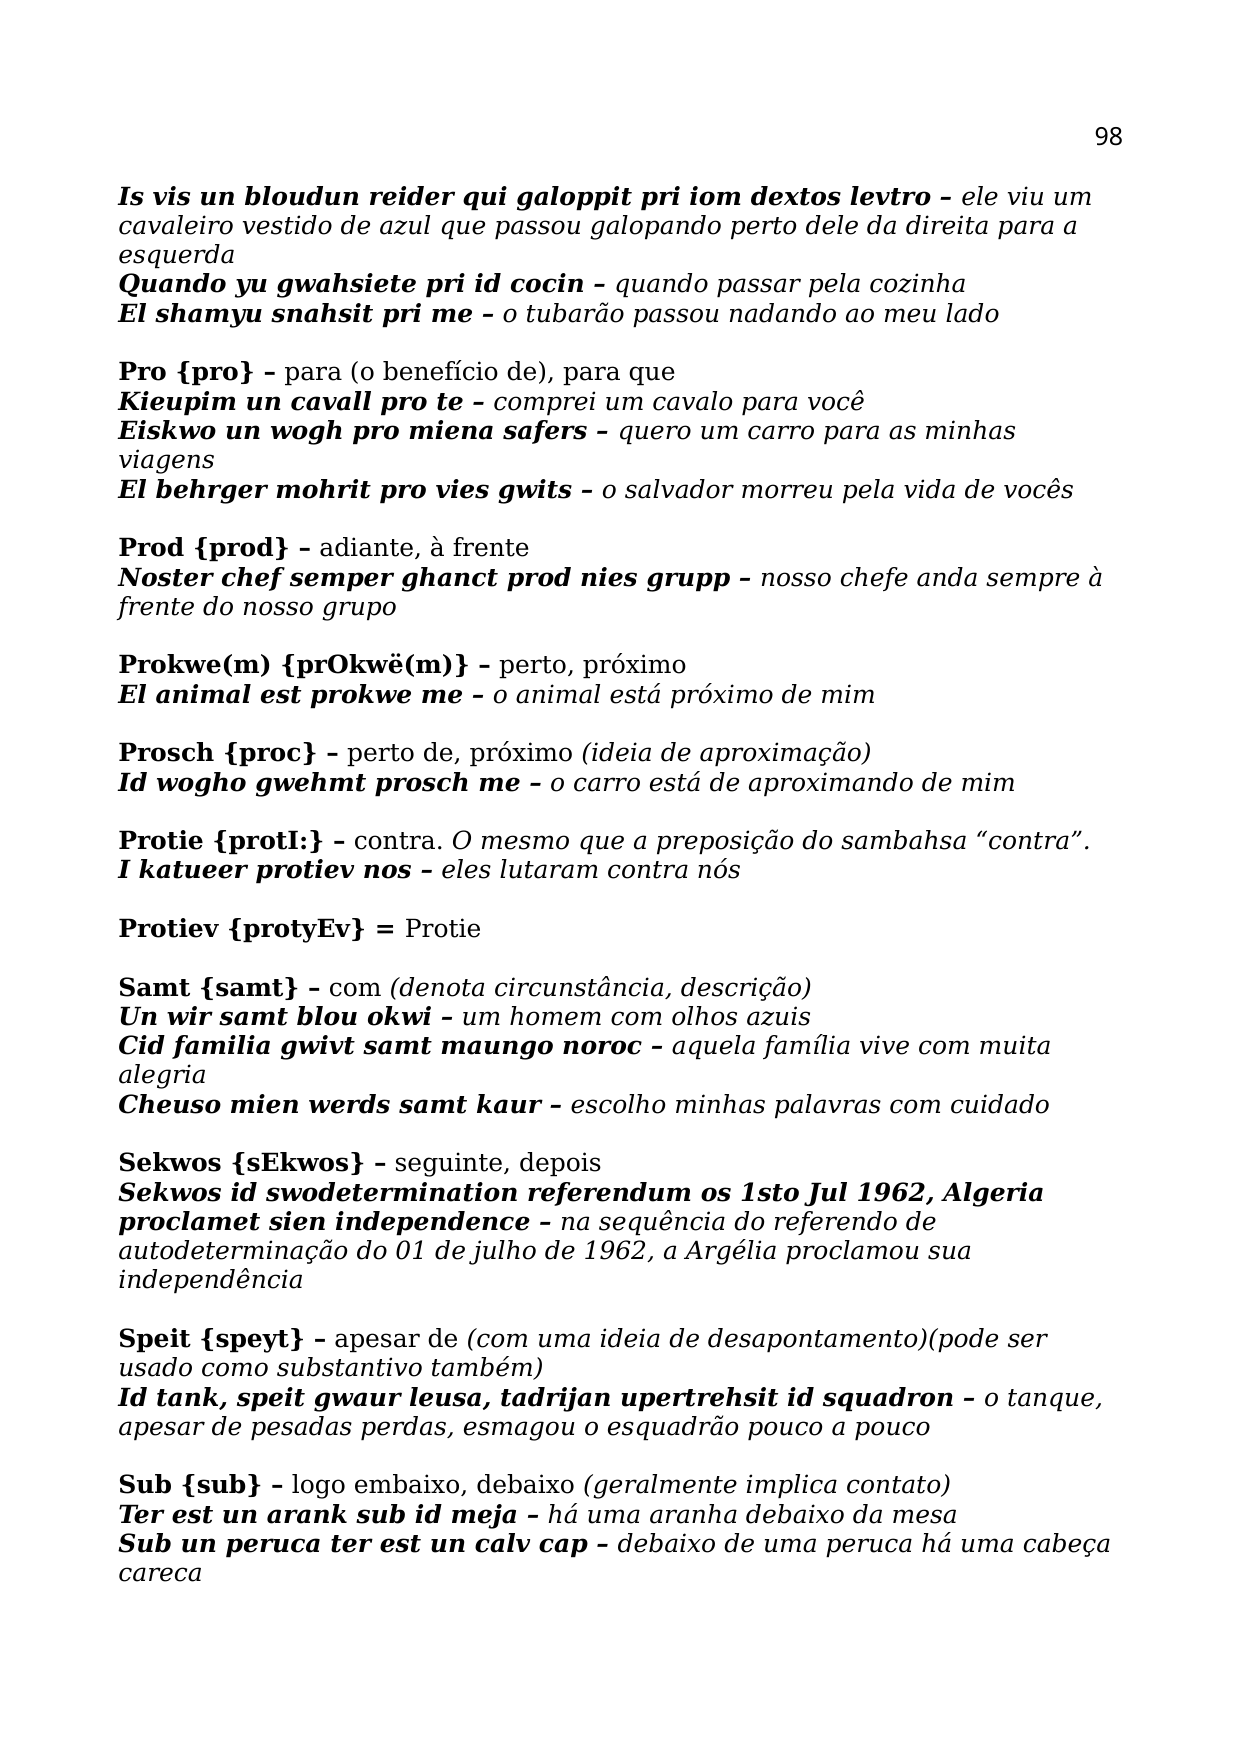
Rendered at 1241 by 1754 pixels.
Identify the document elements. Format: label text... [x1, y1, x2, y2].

text Cid familia gwivt samt maungo noroc – aquela família vive com muita alegria [118, 1031, 1123, 1090]
text Prod {prod} – adiante, à frente [118, 533, 1123, 562]
text Un wir samt blou okwi – um homem com olhos azuis [118, 1002, 1123, 1031]
text Sub un peruca ter est un calv cap – debaixo de uma peruca há uma cabeça careca [118, 1529, 1123, 1587]
text Id tank, speit gwaur leusa, tadrijan upertrehsit id squadron – o tanque, apesar de pesadas perdas, esmagou o esquadrão pouco a pouco [118, 1382, 1123, 1441]
text Sekwos id swodetermination referendum os 1sto Jul 1962, Algeria proclamet sien independence – na sequência do referendo de autodeterminação do 01 de julho de 1962, a Argélia proclamou sua independência [118, 1178, 1123, 1295]
text I katueer protiev nos – eles lutaram contra nós [118, 855, 1123, 885]
text Ter est un arank sub id meja – há uma aranha debaixo da mesa [118, 1499, 1123, 1529]
text El shamyu snahsit pri me – o tubarão passou nadando ao meu lado [118, 299, 1123, 328]
text Quando yu gwahsiete pri id cocin – quando passar pela cozinha [118, 269, 1123, 299]
text Cheuso mien werds samt kaur – escolho minhas palavras com cuidado [118, 1090, 1123, 1119]
text El animal est prokwe me – o animal está próximo de mim [118, 679, 1123, 709]
text Protiev {protyEv} = Protie [118, 914, 1123, 943]
text Sub {sub} – logo embaixo, debaixo (geralmente implica contato) [118, 1470, 1123, 1499]
text Protie {protI:} – contra. O mesmo que a preposição do sambahsa “contra”. [118, 826, 1123, 855]
text Pro {pro} – para (o benefício de), para que [118, 357, 1123, 387]
text Noster chef semper ghanct prod nies grupp – nosso chefe anda sempre à frente do nosso grupo [118, 562, 1123, 621]
text Id wogho gwehmt prosch me – o carro está de aproximando de mim [118, 767, 1123, 797]
text Eiskwo un wogh pro miena safers – quero um carro para as minhas viagens [118, 416, 1123, 474]
text Samt {samt} – com (denota circunstância, descrição) [118, 972, 1123, 1002]
text Speit {speyt} – apesar de (com uma ideia de desapontamento)(pode ser usado como substantivo também) [118, 1324, 1123, 1382]
text Kieupim un cavall pro te – comprei um cavalo para você [118, 387, 1123, 416]
text Is vis un bloudun reider qui galoppit pri iom dextos levtro – ele viu um cavaleiro vestido de azul que passou galopando perto dele da direita para a esquerda [118, 182, 1123, 269]
text Sekwos {sEkwos} – seguinte, depois [118, 1148, 1123, 1178]
text El behrger mohrit pro vies gwits – o salvador morreu pela vida de vocês [118, 474, 1123, 504]
text Prosch {proc} – perto de, próximo (ideia de aproximação) [118, 738, 1123, 767]
text Prokwe(m) {prOkwë(m)} – perto, próximo [118, 650, 1123, 679]
